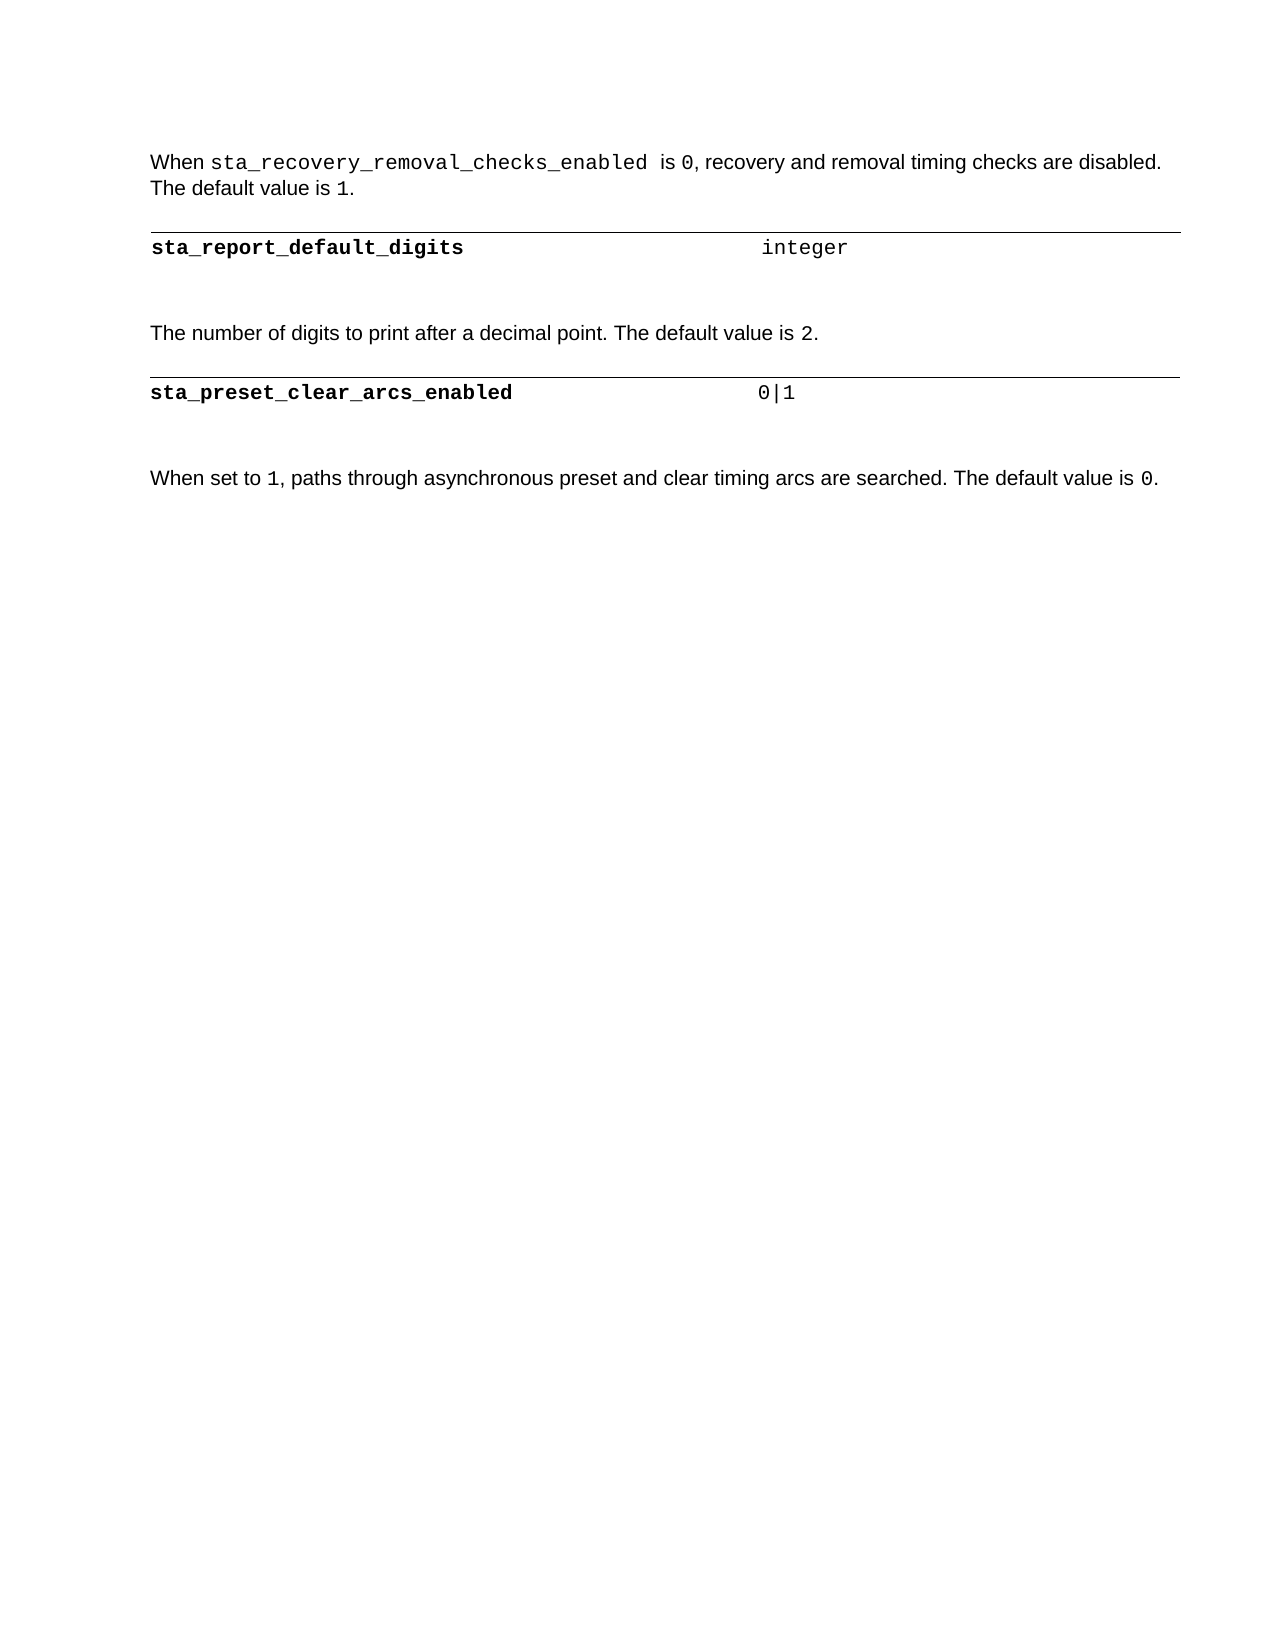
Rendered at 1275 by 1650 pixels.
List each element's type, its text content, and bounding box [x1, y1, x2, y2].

table_header integer [761, 233, 1181, 291]
text The number of digits to print after a decimal point. The default value is 2. [150, 321, 1180, 347]
table_header sta_preset_clear_arcs_enabled [150, 378, 758, 436]
text When set to 1, paths through asynchronous preset and clear timing arcs are searched. The default value is 0. [150, 466, 1180, 492]
table_header sta_report_default_digits [151, 233, 761, 291]
text When sta_recovery_removal_checks_enabled is 0, recovery and removal timing checks are disabled. The default value is 1. [150, 150, 1180, 202]
table_header 0|1 [758, 378, 1180, 436]
